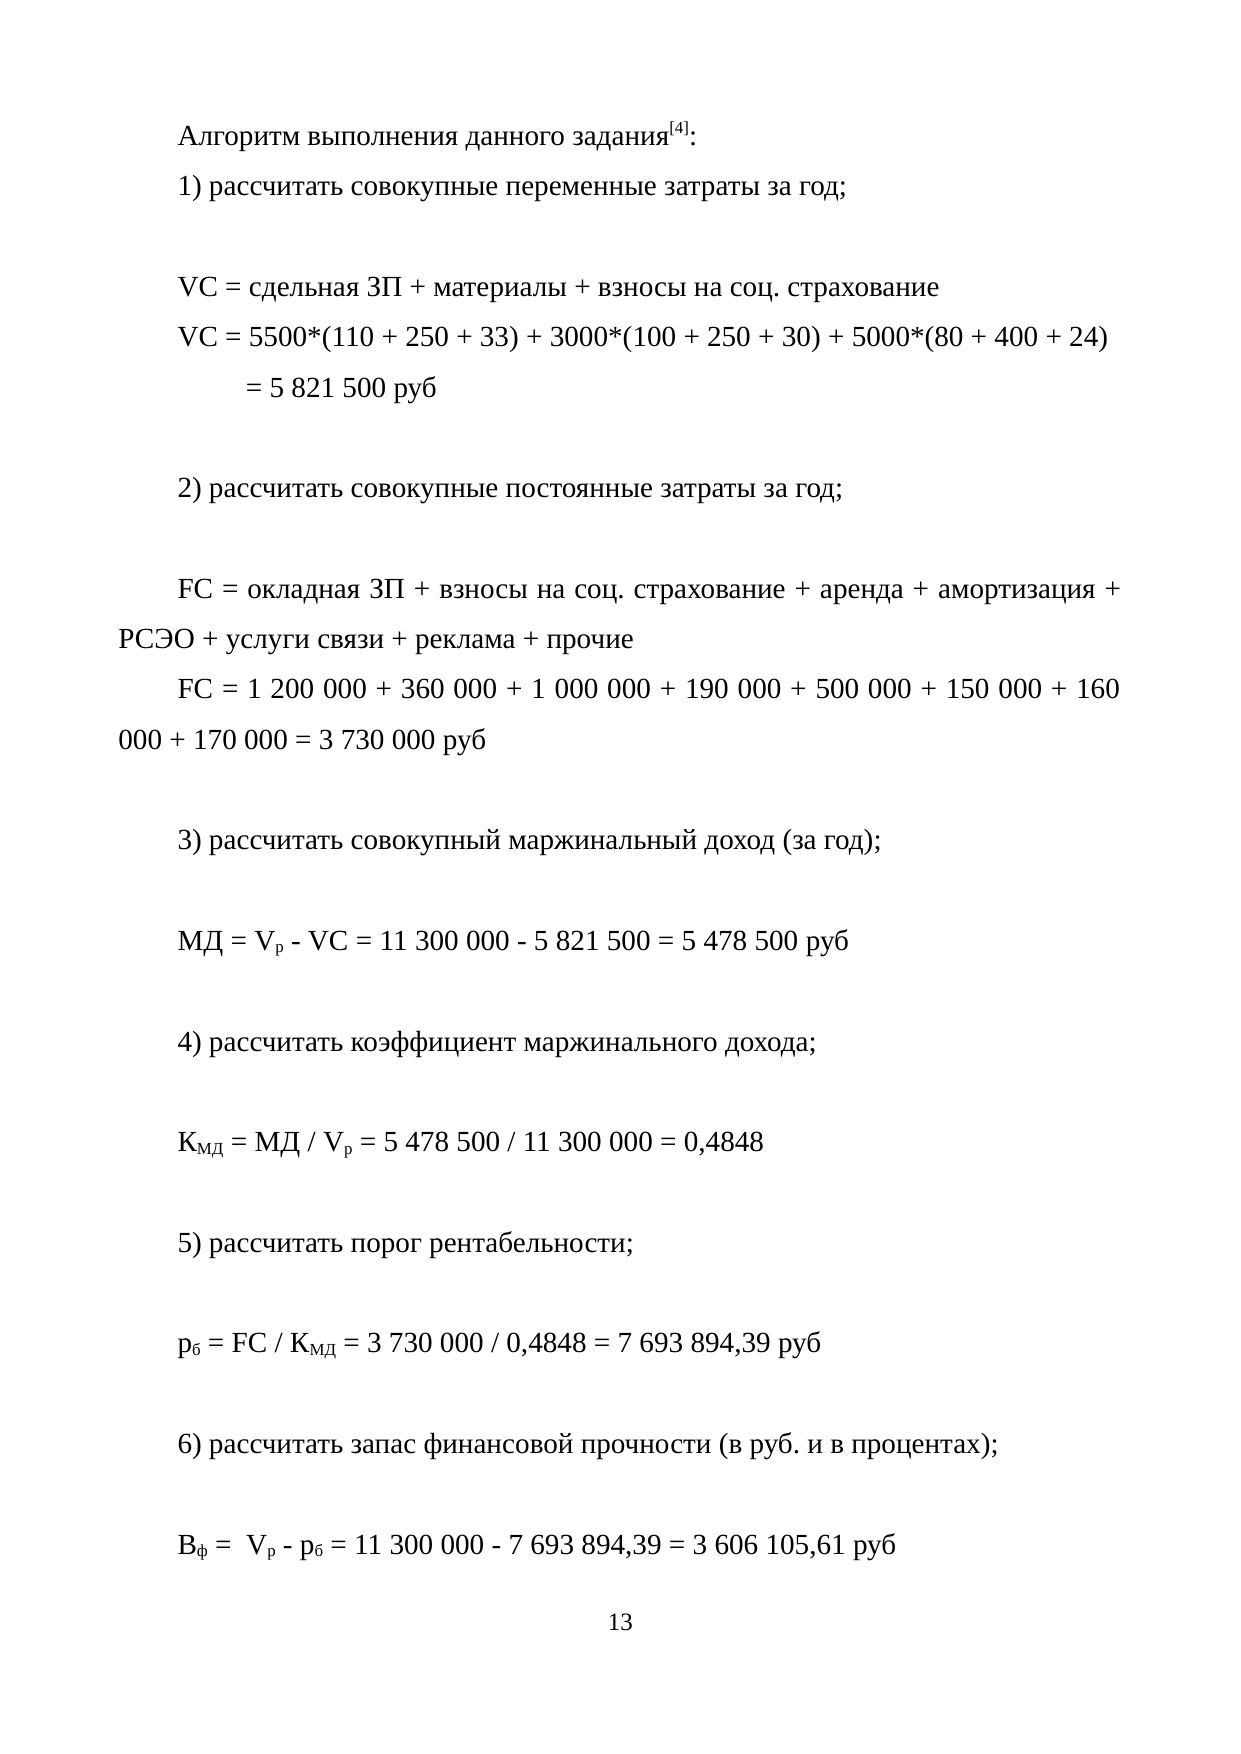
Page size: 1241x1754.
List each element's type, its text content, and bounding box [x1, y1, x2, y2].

text 2) рассчитать совокупные постоянные затраты за год; [118, 470, 1122, 504]
text VC = сдельная ЗП + материалы + взносы на соц. страхование [118, 269, 1122, 303]
text pб = FC / КМД = 3 730 000 / 0,4848 = 7 693 894,39 руб [118, 1326, 1122, 1359]
text = 5 821 500 руб [118, 370, 1122, 403]
text 5) рассчитать порог рентабельности; [118, 1225, 1122, 1258]
text 4) рассчитать коэффициент маржинального дохода; [118, 1024, 1122, 1057]
text 6) рассчитать запас финансовой прочности (в руб. и в процентах); [118, 1426, 1122, 1460]
text FC = 1 200 000 + 360 000 + 1 000 000 + 190 000 + 500 000 + 150 000 + 160 000 + 170 000 = 3 730 000 руб [118, 672, 1122, 755]
text Bф = Vр - pб = 11 300 000 - 7 693 894,39 = 3 606 105,61 руб [118, 1527, 1122, 1560]
text 1) рассчитать совокупные переменные затраты за год; [118, 168, 1122, 202]
text КМД = МД / Vр = 5 478 500 / 11 300 000 = 0,4848 [118, 1124, 1122, 1158]
text VC = 5500*(110 + 250 + 33) + 3000*(100 + 250 + 30) + 5000*(80 + 400 + 24) [118, 319, 1122, 353]
text FC = окладная ЗП + взносы на соц. страхование + аренда + амортизация + РСЭО + услуги связи + реклама + прочие [118, 571, 1122, 655]
text МД = Vр - VC = 11 300 000 - 5 821 500 = 5 478 500 руб [118, 923, 1122, 957]
text Алгоритм выполнения данного задания[4]: [118, 118, 1122, 152]
text 3) рассчитать совокупный маржинальный доход (за год); [118, 822, 1122, 856]
